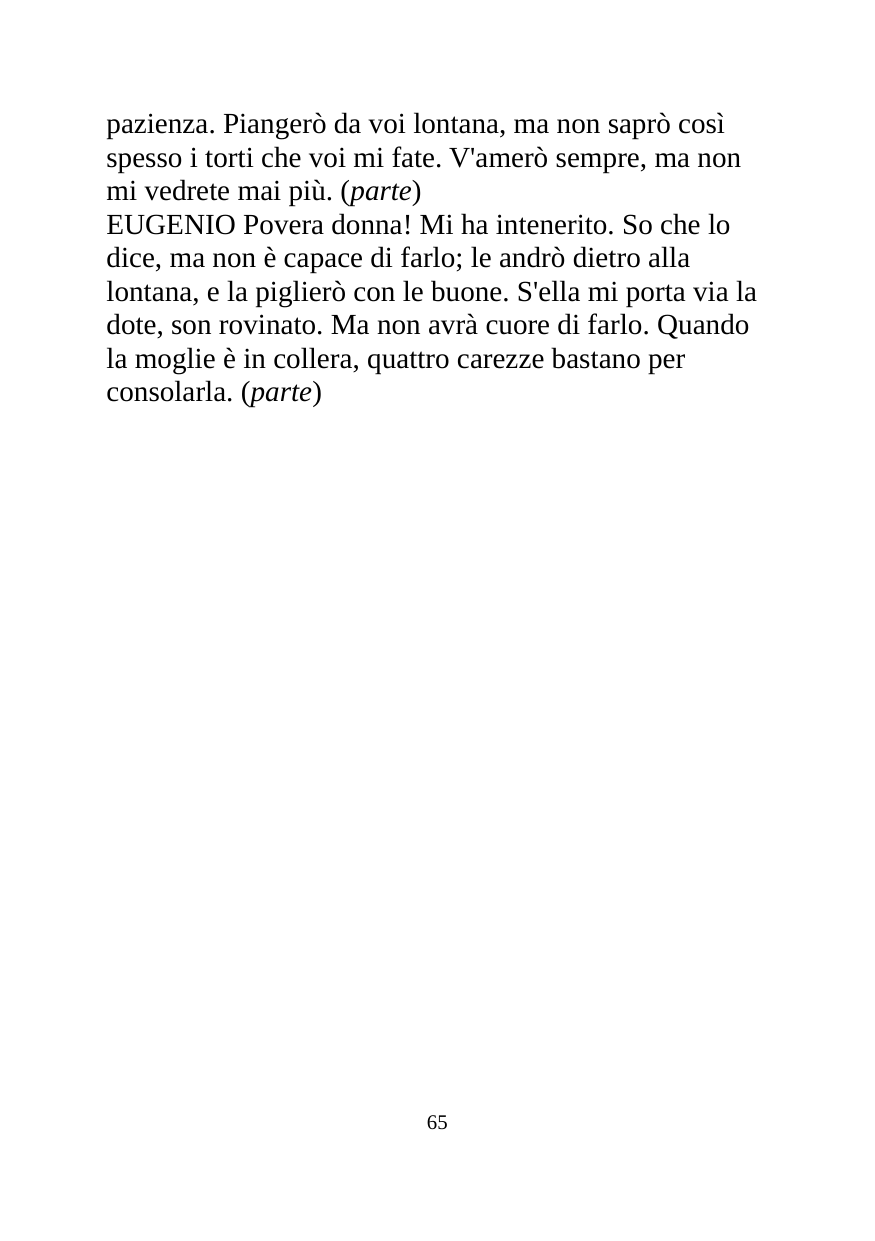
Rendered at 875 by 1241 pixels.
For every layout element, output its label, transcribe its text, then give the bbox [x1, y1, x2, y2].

text pazienza. Piangerò da voi lontana, ma non saprò così spesso i torti che voi mi fate. V'amerò sempre, ma non mi vedrete mai più. (parte) [106, 106, 768, 207]
text EUGENIO Povera donna! Mi ha intenerito. So che lo dice, ma non è capace di farlo; le andrò dietro alla lontana, e la piglierò con le buone. S'ella mi porta via la dote, son rovinato. Ma non avrà cuore di farlo. Quando la moglie è in collera, quattro carezze bastano per consolarla. (parte) [106, 207, 768, 408]
